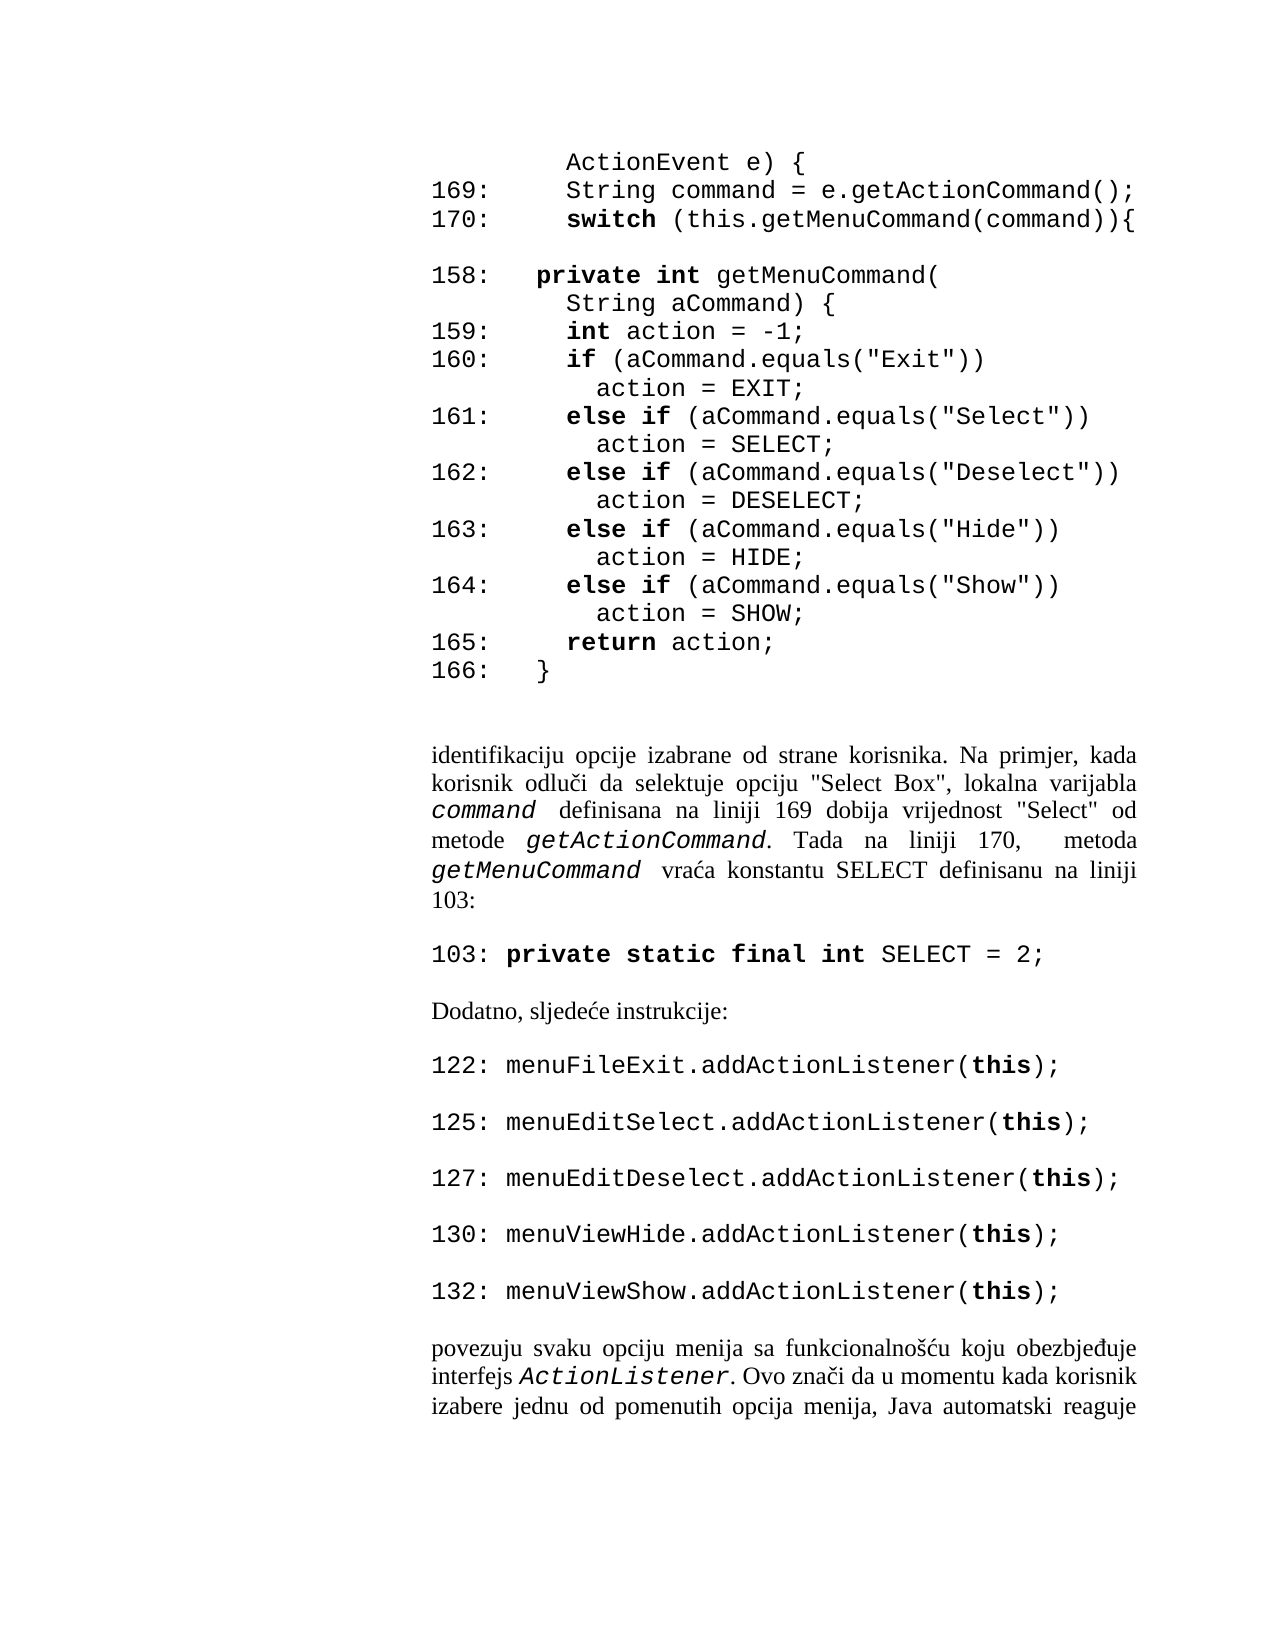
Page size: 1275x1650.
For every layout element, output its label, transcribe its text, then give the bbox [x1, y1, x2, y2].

table_header [180, 1053, 424, 1307]
table_header ActionEvent e) { 169: String command = e.getActionCommand(); 170: switch (this.getMenuCommand(command)){ [424, 150, 1145, 235]
table_header 122: menuFileExit.addActionListener(this); 125: menuEditSelect.addActionListener(this); 127: menuEditDeselect.addActionListener(this); 130: menuViewHide.addActionListener(this); 132: menuViewShow.addActionListener(this); [424, 1053, 1145, 1307]
table_header [180, 998, 424, 1025]
table_header [180, 263, 424, 686]
table_header 158: private int getMenuCommand( String aCommand) { 159: int action = -1; 160: if (aCommand.equals("Exit")) action = EXIT; 161: else if (aCommand.equals("Select")) action = SELECT; 162: else if (aCommand.equals("Deselect")) action = DESELECT; 163: else if (aCommand.equals("Hide")) action = HIDE; 164: else if (aCommand.equals("Show")) action = SHOW; 165: return action; 166: } [424, 263, 1145, 686]
table_header identifikaciju opcije izabrane od strane korisnika. Na primjer, kada korisnik odluči da selektuje opciju "Select Box", lokalna varijabla command definisana na liniji 169 dobija vrijednost "Select" od metode getActionCommand. Tada na liniji 170, metoda getMenuCommand vraća konstantu SELECT definisanu na liniji 103: [424, 741, 1145, 914]
table_header [180, 741, 424, 914]
table_header 103: private static final int SELECT = 2; [424, 941, 1145, 970]
table_header [180, 941, 424, 970]
table_header [180, 150, 424, 235]
table_header [180, 1335, 424, 1420]
table_header Dodatno, sljedeće instrukcije: [424, 998, 1144, 1025]
table_header povezuju svaku opciju menija sa funkcionalnošću koju obezbjeđuje interfejs ActionListener. Ovo znači da u momentu kada korisnik izabere jednu od pomenutih opcija menija, Java automatski reaguje [424, 1335, 1145, 1420]
